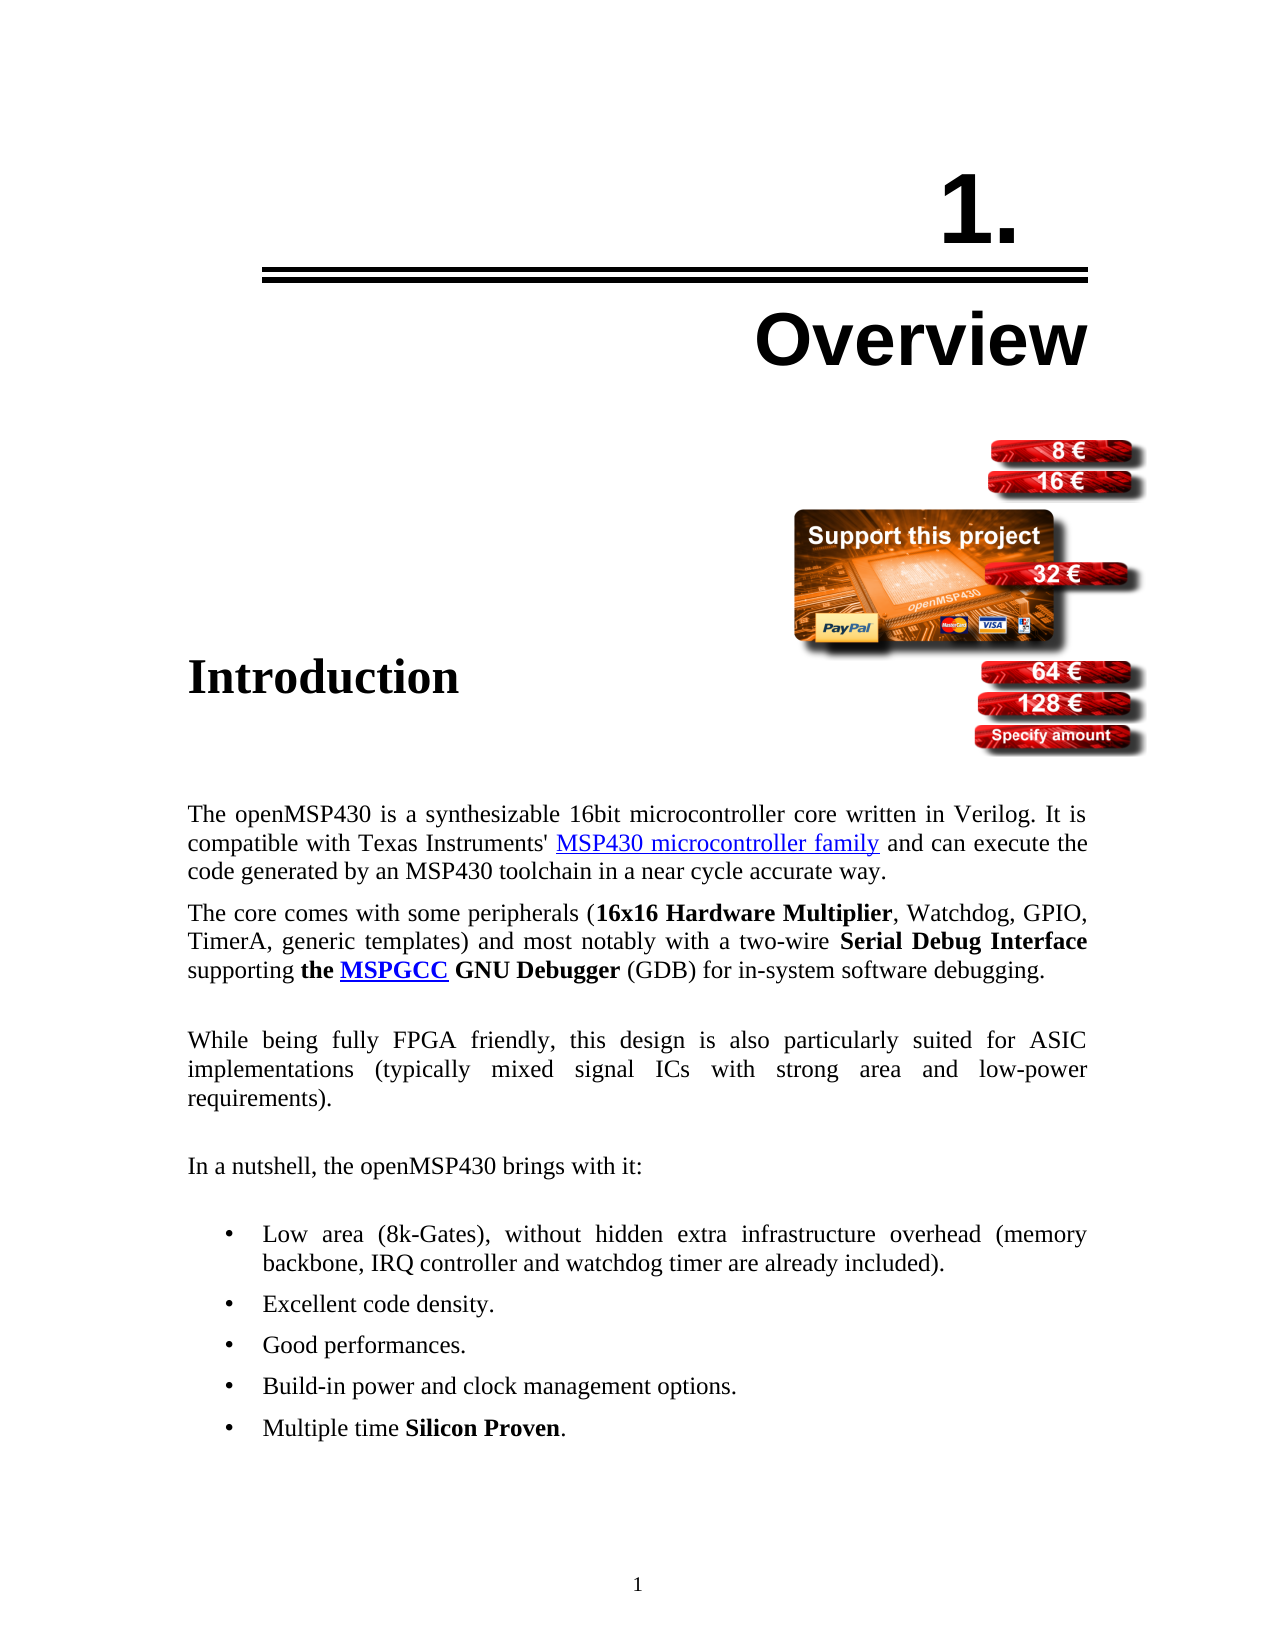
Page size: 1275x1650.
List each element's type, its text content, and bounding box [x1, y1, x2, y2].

picture [750, 725, 1147, 757]
subtitle Overview [187, 295, 1088, 381]
picture [750, 440, 1147, 724]
list Multiple time Silicon Proven. [225, 1413, 1088, 1441]
text The openMSP430 is a synthesizable 16bit microcontroller core written in Verilog. It is compatible with Texas Instruments' MSP430 microcontroller family and can execute the code generated by an MSP430 toolchain in a near cycle accurate way. [187, 799, 1088, 885]
list Excellent code density. [225, 1289, 1088, 1318]
text In a nutshell, the openMSP430 brings with it: [187, 1151, 1088, 1179]
list Low area (8k-Gates), without hidden extra infrastructure overhead (memory backbone, IRQ controller and watchdog timer are already included). [225, 1219, 1088, 1276]
list Good performances. [225, 1330, 1088, 1359]
list Build-in power and clock management options. [225, 1371, 1088, 1400]
text While being fully FPGA friendly, this design is also particularly suited for ASIC implementations (typically mixed signal ICs with strong area and low-power requirements). [187, 996, 1088, 1111]
text The core comes with some peripherals (16x16 Hardware Multiplier, Watchdog, GPIO, TimerA, generic templates) and most notably with a two-wire Serial Debug Interface supporting the MSPGCC GNU Debugger (GDB) for in-system software debugging. [187, 898, 1088, 984]
text Introduction [187, 646, 750, 704]
